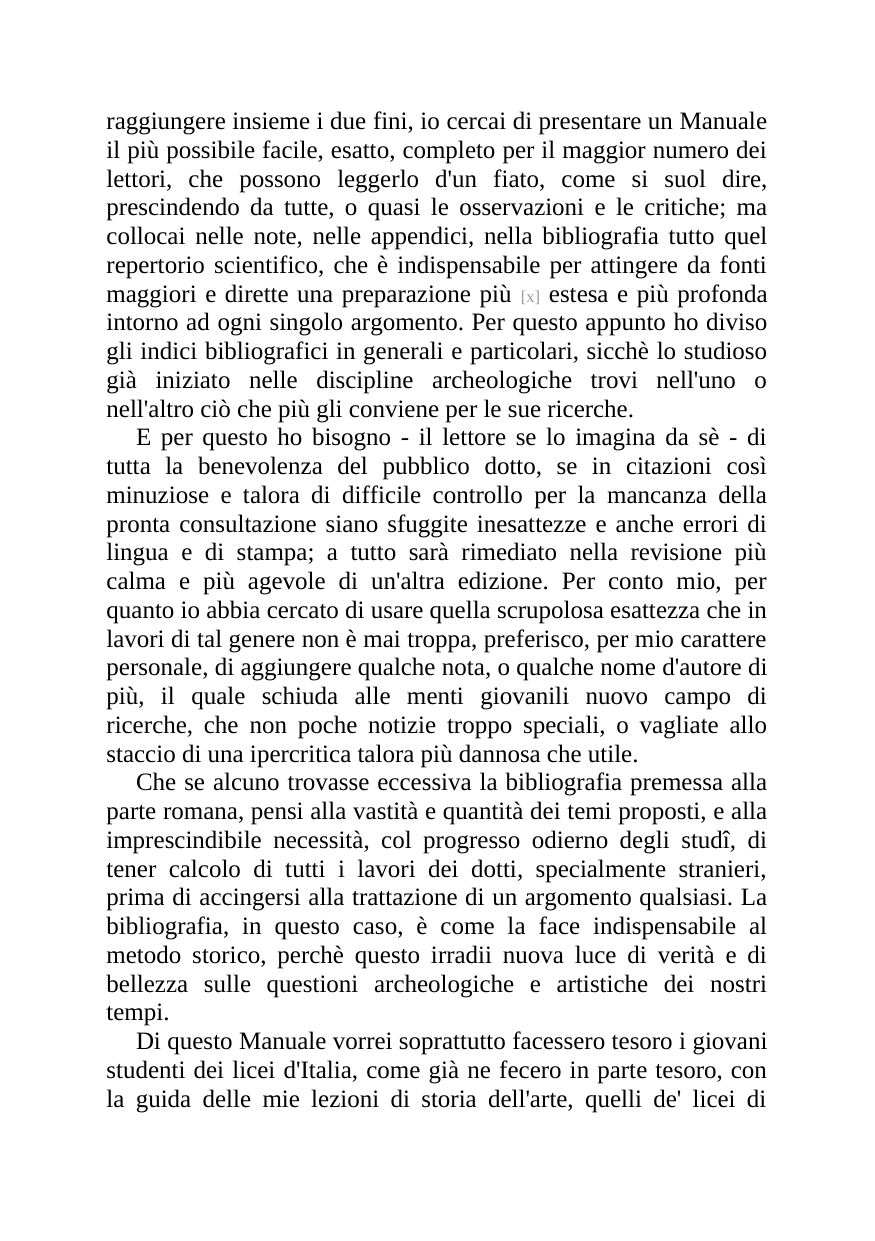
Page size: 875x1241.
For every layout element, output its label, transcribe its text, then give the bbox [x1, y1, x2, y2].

text Che se alcuno trovasse eccessiva la bibliografia premessa alla parte romana, pensi alla vastità e quantità dei temi proposti, e alla imprescindibile necessità, col progresso odierno degli studî, di tener calcolo di tutti i lavori dei dotti, specialmente stranieri, prima di accingersi alla trattazione di un argomento qualsiasi. La bibliografia, in questo caso, è come la face indispensabile al metodo storico, perchè questo irradii nuova luce di verità e di bellezza sulle questioni archeologiche e artistiche dei nostri tempi. [106, 767, 768, 1026]
text Di questo Manuale vorrei soprattutto facessero tesoro i giovani studenti dei licei d'Italia, come già ne fecero in parte tesoro, con la guida delle mie lezioni di storia dell'arte, quelli de' licei di [106, 1026, 768, 1112]
text raggiungere insieme i due fini, io cercai di presentare un Manuale il più possibile facile, esatto, completo per il maggior numero dei lettori, che possono leggerlo d'un fiato, come si suol dire, prescindendo da tutte, o quasi le osservazioni e le critiche; ma collocai nelle note, nelle appendici, nella bibliografia tutto quel repertorio scientifico, che è indispensabile per attingere da fonti maggiori e dirette una preparazione più [x] estesa e più profonda intorno ad ogni singolo argomento. Per questo appunto ho diviso gli indici bibliografici in generali e particolari, sicchè lo studioso già iniziato nelle discipline archeologiche trovi nell'uno o nell'altro ciò che più gli conviene per le sue ricerche. [106, 106, 768, 422]
text E per questo ho bisogno - il lettore se lo imagina da sè - di tutta la benevolenza del pubblico dotto, se in citazioni così minuziose e talora di difficile controllo per la mancanza della pronta consultazione siano sfuggite inesattezze e anche errori di lingua e di stampa; a tutto sarà rimediato nella revisione più calma e più agevole di un'altra edizione. Per conto mio, per quanto io abbia cercato di usare quella scrupolosa esattezza che in lavori di tal genere non è mai troppa, preferisco, per mio carattere personale, di aggiungere qualche nota, o qualche nome d'autore di più, il quale schiuda alle menti giovanili nuovo campo di ricerche, che non poche notizie troppo speciali, o vagliate allo staccio di una ipercritica talora più dannosa che utile. [106, 422, 768, 767]
